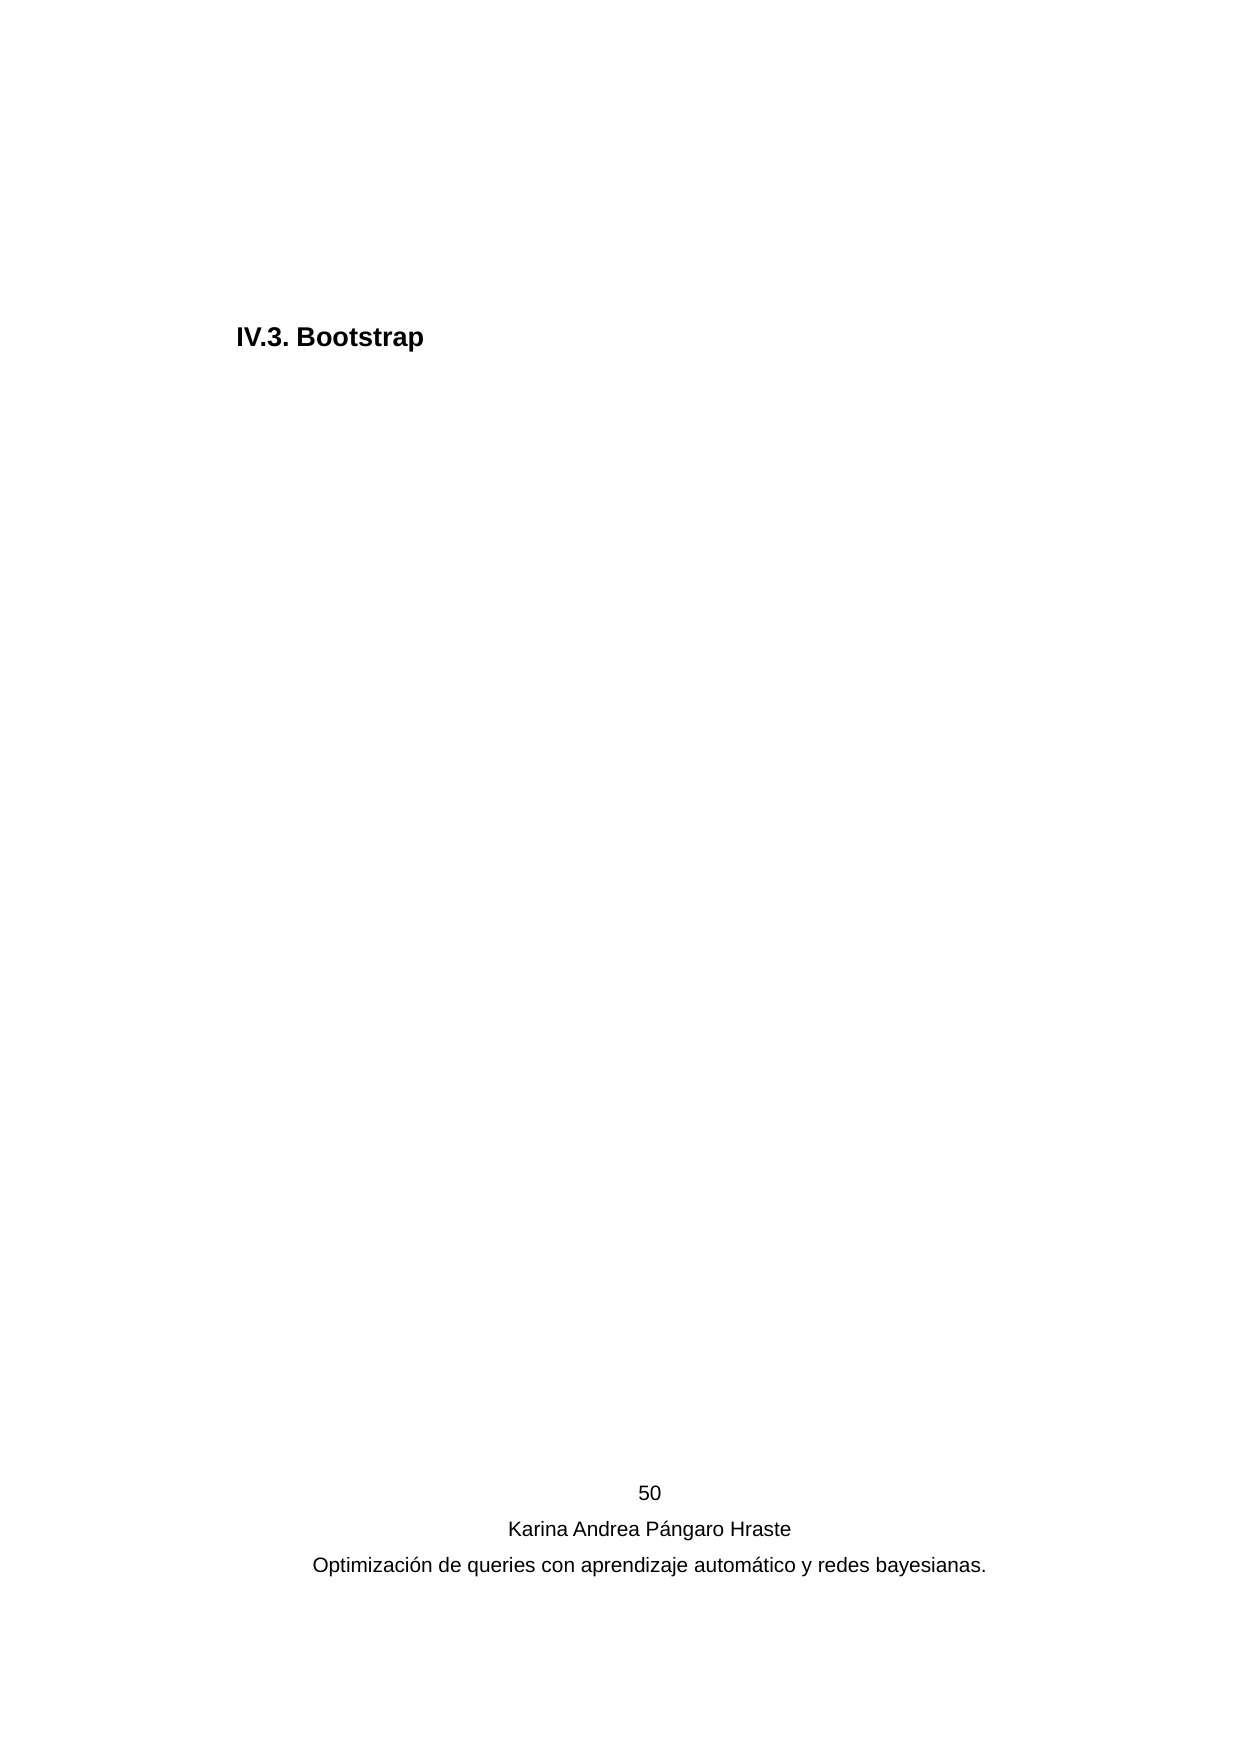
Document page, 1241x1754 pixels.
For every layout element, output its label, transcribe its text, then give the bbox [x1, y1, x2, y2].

subtitle Bootstrap [236, 321, 1063, 353]
